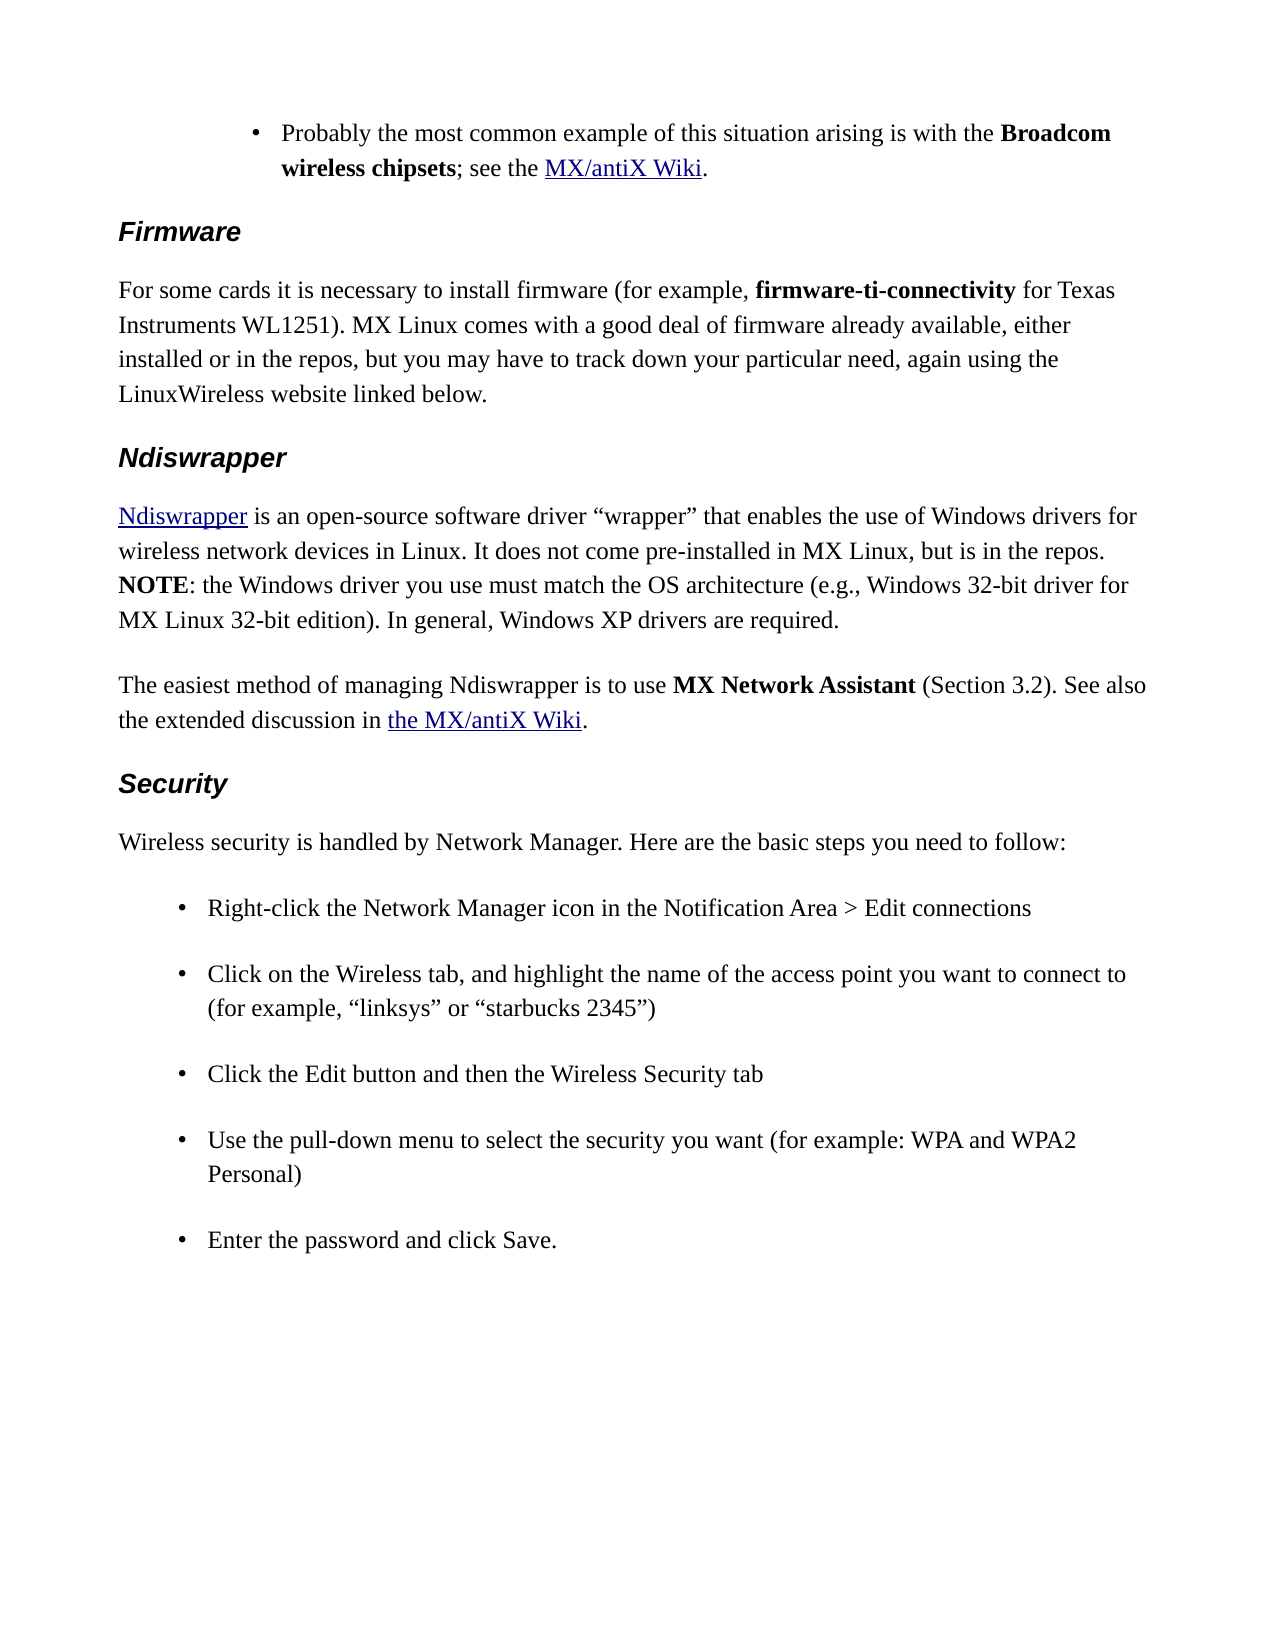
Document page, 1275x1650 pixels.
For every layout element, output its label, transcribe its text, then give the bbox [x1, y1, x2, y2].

text For some cards it is necessary to install firmware (for example, firmware-ti-connectivity for Texas Instruments WL1251). MX Linux comes with a good deal of firmware already available, either installed or in the repos, but you may have to track down your particular need, again using the LinuxWireless website linked below. [118, 275, 1157, 407]
list Right-click the Network Manager icon in the Notification Area > Edit connections [178, 893, 1141, 922]
text Wireless security is handled by Network Manager. Here are the basic steps you need to follow: [118, 827, 1157, 856]
list Click the Edit button and then the Wireless Security tab [178, 1059, 1141, 1088]
list Use the pull-down menu to select the security you want (for example: WPA and WPA2 Personal) [178, 1125, 1141, 1188]
text The easiest method of managing Ndiswrapper is to use MX Network Assistant (Section 3.2). See also the extended discussion in the MX/antiX Wiki. [118, 670, 1157, 734]
list Click on the Wireless tab, and highlight the name of the access point you want to connect to (for example, “linksys” or “starbucks 2345”) [178, 959, 1141, 1022]
list Enter the password and click Save. [178, 1225, 1141, 1254]
subtitle Firmware [118, 215, 1157, 247]
subtitle Ndiswrapper [118, 441, 1157, 473]
subtitle Security [118, 767, 1157, 799]
list Probably the most common example of this situation arising is with the Broadcom wireless chipsets; see the MX/antiX Wiki. [252, 118, 1141, 181]
text Ndiswrapper is an open-source software driver “wrapper” that enables the use of Windows drivers for wireless network devices in Linux. It does not come pre-installed in MX Linux, but is in the repos. NOTE: the Windows driver you use must match the OS architecture (e.g., Windows 32-bit driver for MX Linux 32-bit edition). In general, Windows XP drivers are required. [118, 501, 1157, 633]
